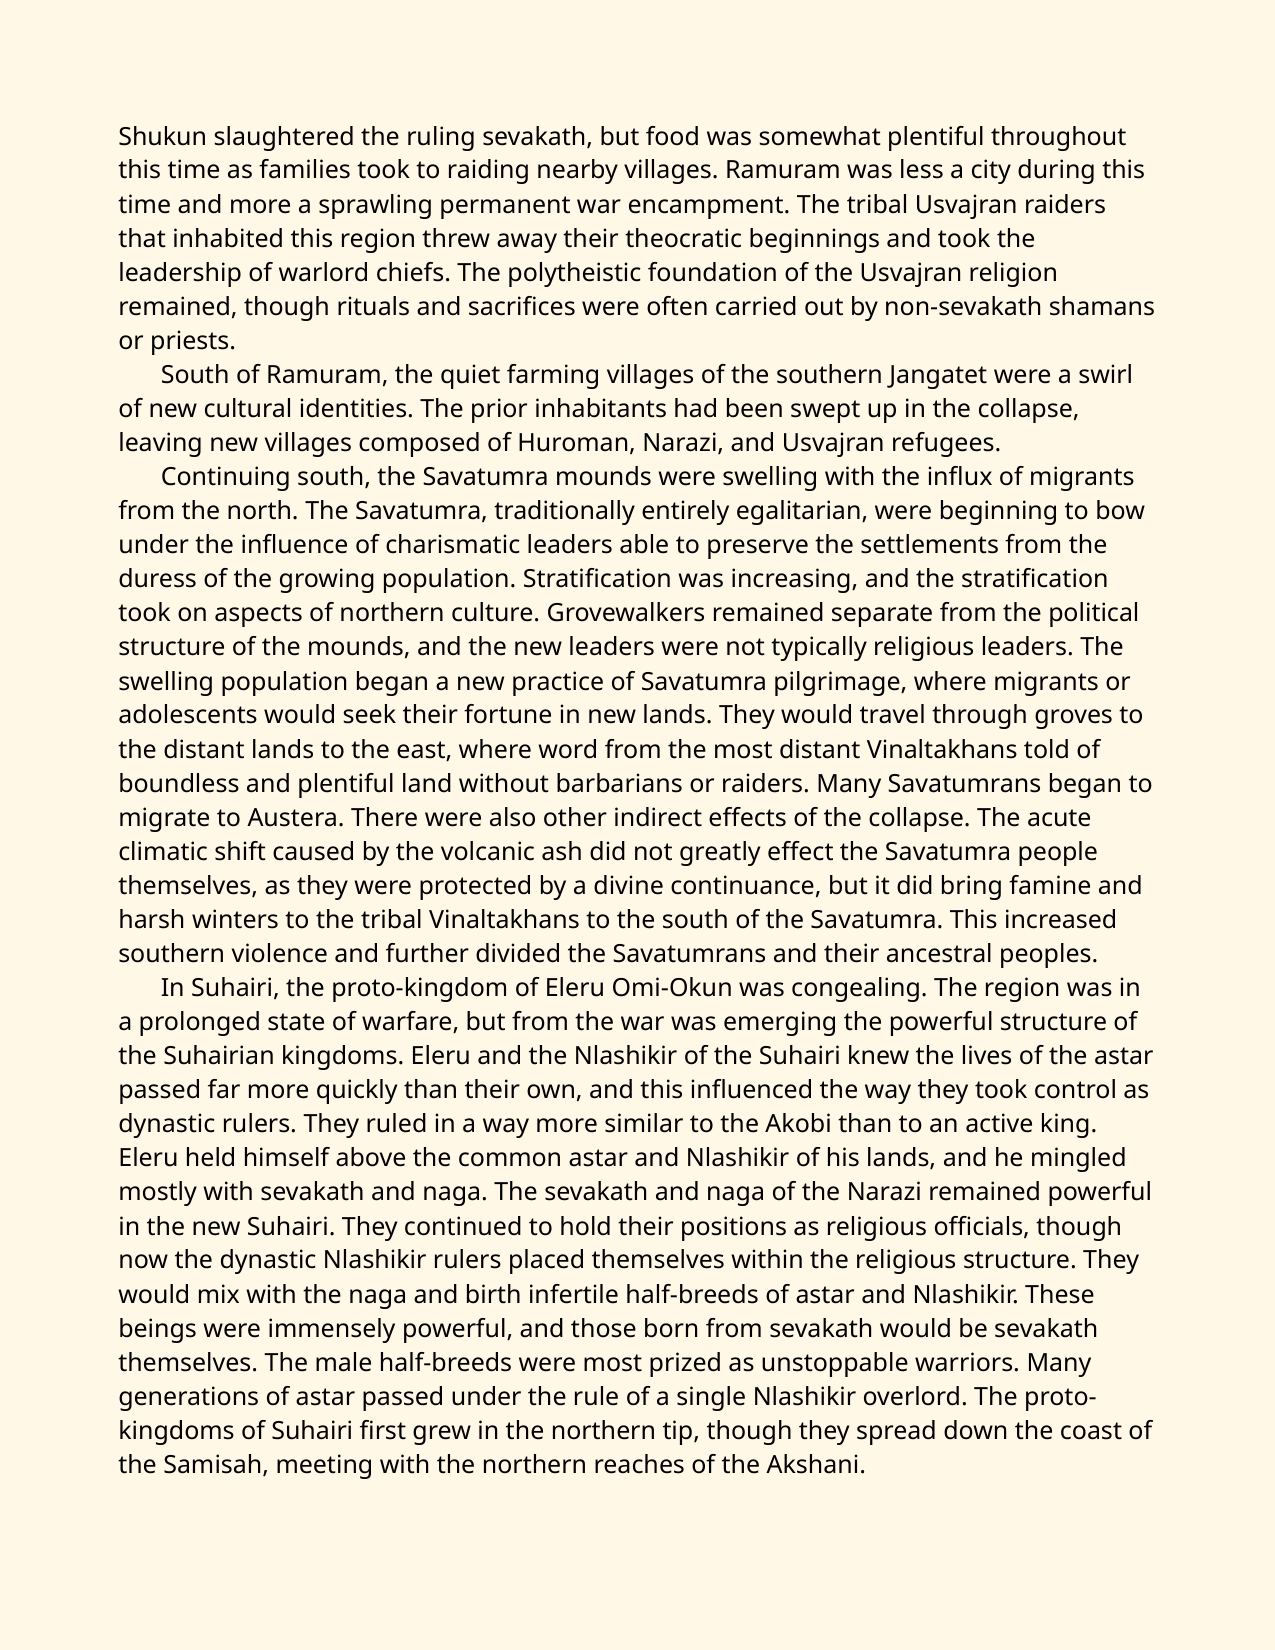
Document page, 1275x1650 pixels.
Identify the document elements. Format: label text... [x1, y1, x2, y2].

text Shukun slaughtered the ruling sevakath, but food was somewhat plentiful throughout this time as families took to raiding nearby villages. Ramuram was less a city during this time and more a sprawling permanent war encampment. The tribal Usvajran raiders that inhabited this region threw away their theocratic beginnings and took the leadership of warlord chiefs. The polytheistic foundation of the Usvajran religion remained, though rituals and sacrifices were often carried out by non-sevakath shamans or priests. [118, 118, 1157, 357]
text In Suhairi, the proto-kingdom of Eleru Omi-Okun was congealing. The region was in a prolonged state of warfare, but from the war was emerging the powerful structure of the Suhairian kingdoms. Eleru and the Nlashikir of the Suhairi knew the lives of the astar passed far more quickly than their own, and this influenced the way they took control as dynastic rulers. They ruled in a way more similar to the Akobi than to an active king. Eleru held himself above the common astar and Nlashikir of his lands, and he mingled mostly with sevakath and naga. The sevakath and naga of the Narazi remained powerful in the new Suhairi. They continued to hold their positions as religious officials, though now the dynastic Nlashikir rulers placed themselves within the religious structure. They would mix with the naga and birth infertile half-breeds of astar and Nlashikir. These beings were immensely powerful, and those born from sevakath would be sevakath themselves. The male half-breeds were most prized as unstoppable warriors. Many generations of astar passed under the rule of a single Nlashikir overlord. The proto-kingdoms of Suhairi first grew in the northern tip, though they spread down the coast of the Samisah, meeting with the northern reaches of the Akshani. [118, 970, 1157, 1481]
text Continuing south, the Savatumra mounds were swelling with the influx of migrants from the north. The Savatumra, traditionally entirely egalitarian, were beginning to bow under the influence of charismatic leaders able to preserve the settlements from the duress of the growing population. Stratification was increasing, and the stratification took on aspects of northern culture. Grovewalkers remained separate from the political structure of the mounds, and the new leaders were not typically religious leaders. The swelling population began a new practice of Savatumra pilgrimage, where migrants or adolescents would seek their fortune in new lands. They would travel through groves to the distant lands to the east, where word from the most distant Vinaltakhans told of boundless and plentiful land without barbarians or raiders. Many Savatumrans began to migrate to Austera. There were also other indirect effects of the collapse. The acute climatic shift caused by the volcanic ash did not greatly effect the Savatumra people themselves, as they were protected by a divine continuance, but it did bring famine and harsh winters to the tribal Vinaltakhans to the south of the Savatumra. This increased southern violence and further divided the Savatumrans and their ancestral peoples. [118, 459, 1157, 970]
text South of Ramuram, the quiet farming villages of the southern Jangatet were a swirl of new cultural identities. The prior inhabitants had been swept up in the collapse, leaving new villages composed of Huroman, Narazi, and Usvajran refugees. [118, 357, 1157, 459]
